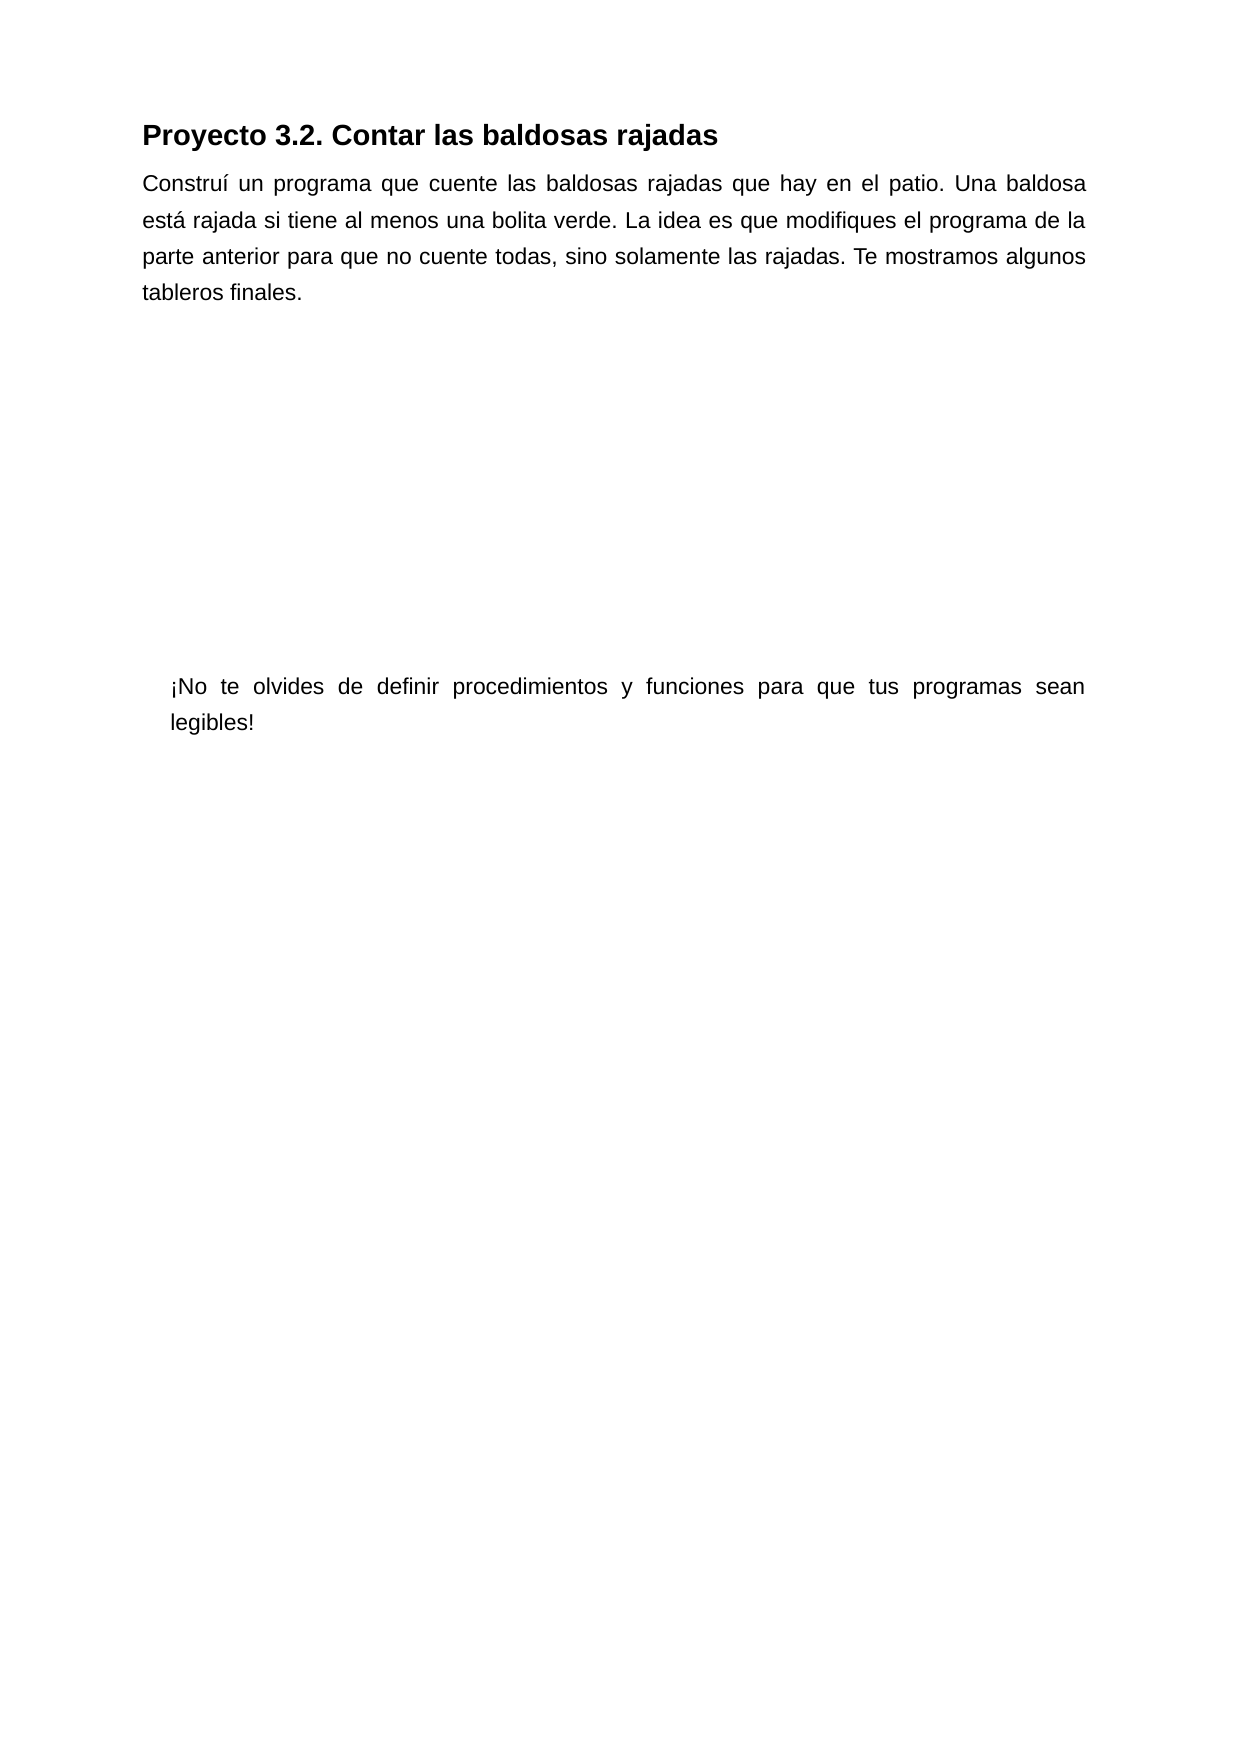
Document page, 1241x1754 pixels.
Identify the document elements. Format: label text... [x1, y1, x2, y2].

text Construí un programa que cuente las baldosas rajadas que hay en el patio. Una baldosa está rajada si tiene al menos una bolita verde. La idea es que modifiques el programa de la parte anterior para que no cuente todas, sino solamente las rajadas. Te mostramos algunos tableros finales. [142, 170, 1087, 306]
text ¡No te olvides de definir procedimientos y funciones para que tus programas sean legibles! [170, 673, 1087, 736]
text Proyecto 3.2. Contar las baldosas rajadas [142, 118, 1087, 152]
